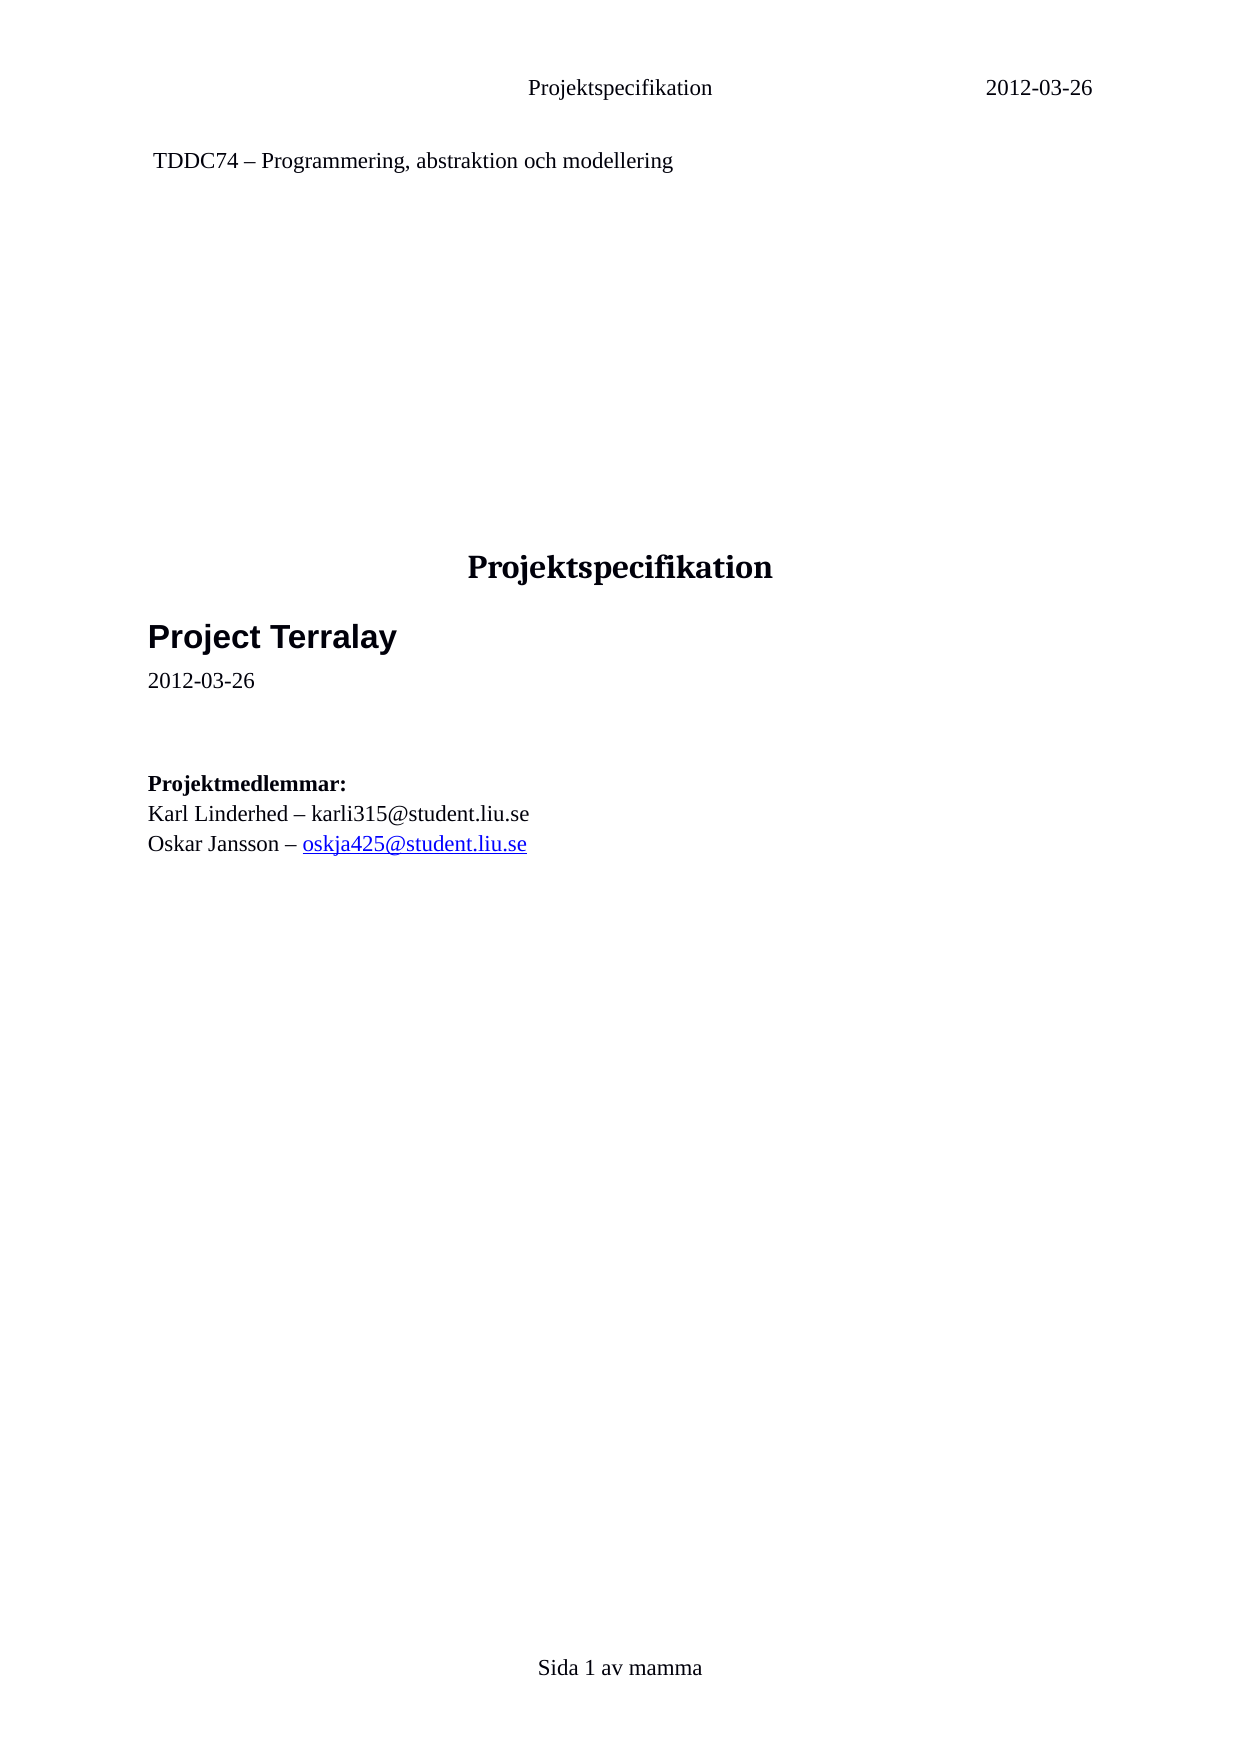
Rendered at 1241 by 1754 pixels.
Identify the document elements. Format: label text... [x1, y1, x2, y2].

text 2012-03-26 [148, 668, 1093, 694]
title Projektspecifikation [148, 548, 1093, 586]
text TDDC74 – Programmering, abstraktion och modellering [148, 148, 1093, 174]
text Projektmedlemmar: Karl Linderhed – karli315@student.liu.se Oskar Jansson – oskja425@student.liu.se [148, 770, 1093, 856]
subtitle Project Terralay [148, 617, 1093, 656]
